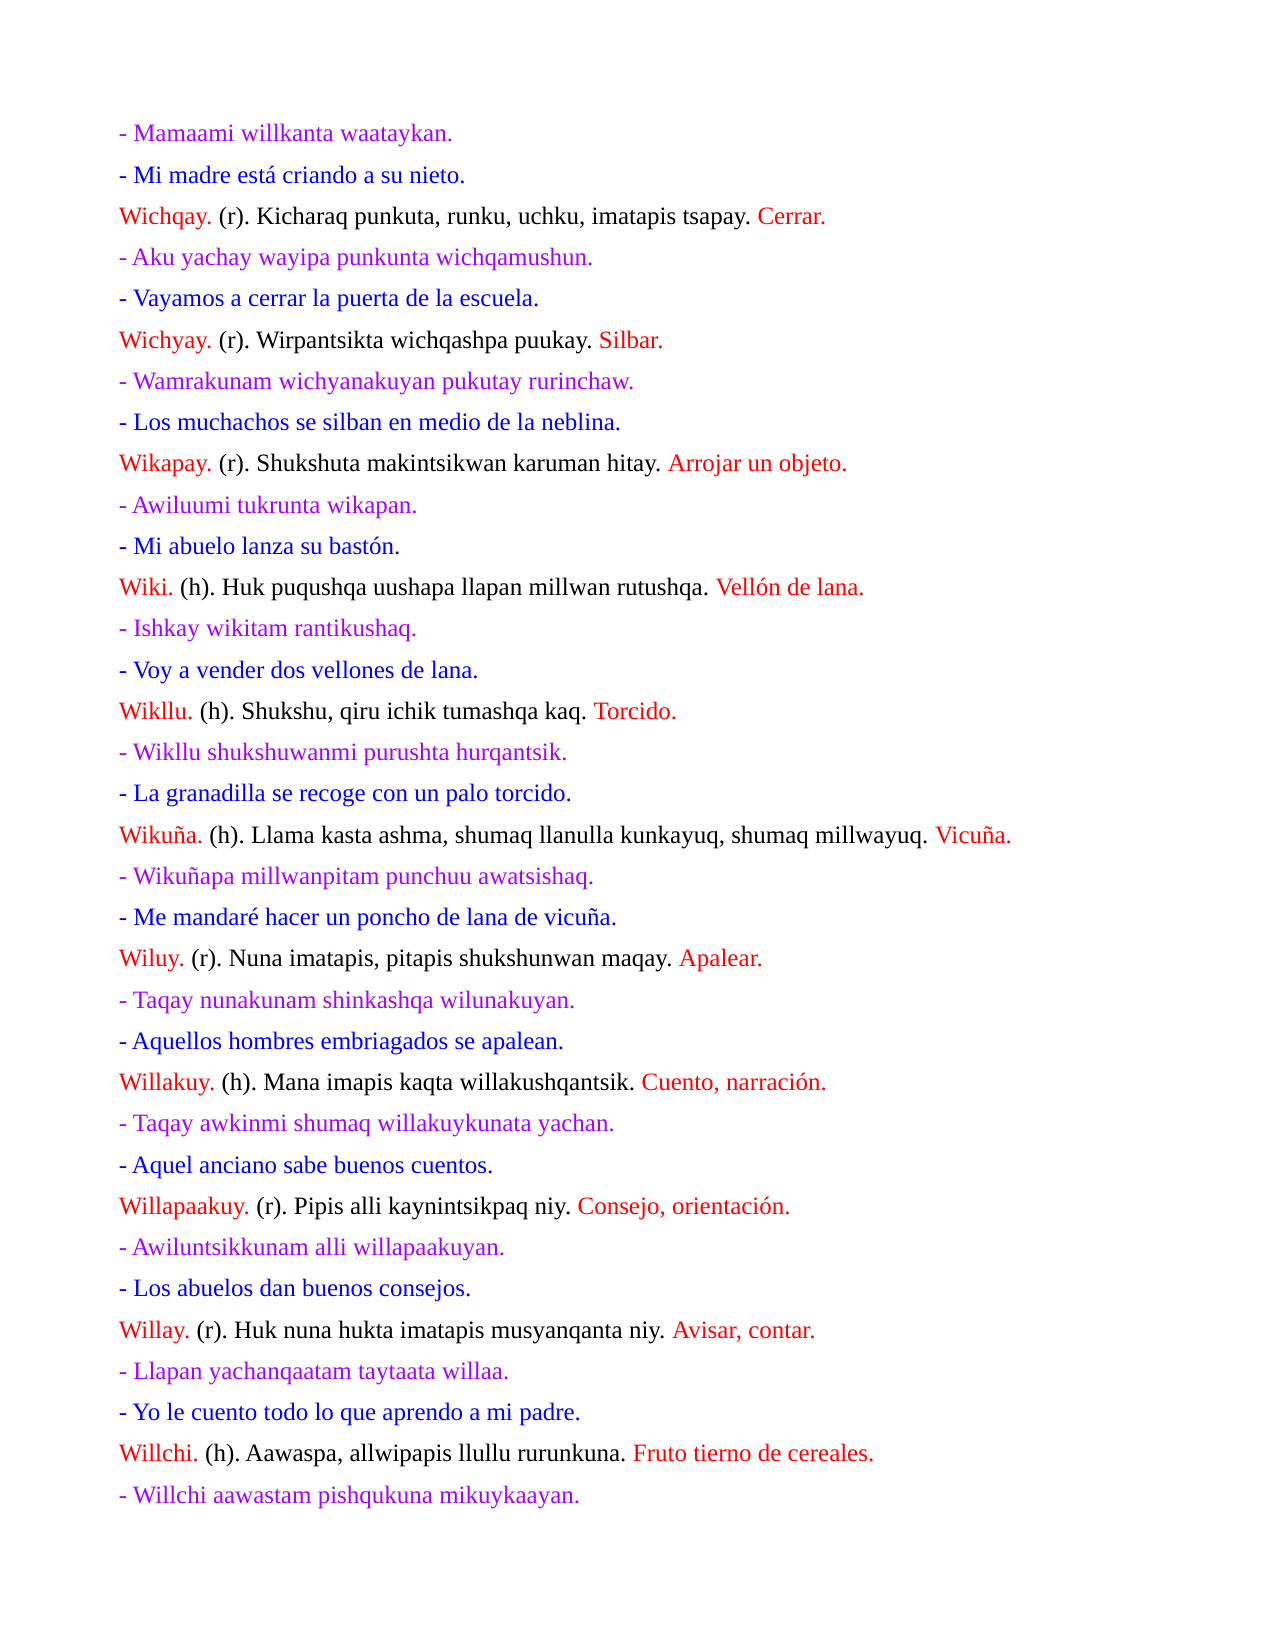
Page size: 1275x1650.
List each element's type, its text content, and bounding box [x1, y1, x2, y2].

text Willchi. (h). Aawaspa, allwipapis llullu rurunkuna. Fruto tierno de cereales. [118, 1438, 1156, 1467]
text - Taqay nunakunam shinkashqa wilunakuyan. [118, 985, 1156, 1013]
text Wiki. (h). Huk puqushqa uushapa llapan millwan rutushqa. Vellón de lana. [118, 572, 1156, 601]
text - Yo le cuento todo lo que aprendo a mi padre. [118, 1397, 1156, 1426]
text - Vayamos a cerrar la puerta de la escuela. [118, 283, 1156, 312]
text - Mamaami willkanta waataykan. [118, 118, 1156, 147]
text - Mi madre está criando a su nieto. [118, 160, 1156, 188]
text - Aquellos hombres embriagados se apalean. [118, 1026, 1156, 1055]
text - Taqay awkinmi shumaq willakuykunata yachan. [118, 1108, 1156, 1137]
text - Aku yachay wayipa punkunta wichqamushun. [118, 242, 1156, 271]
text - Los abuelos dan buenos consejos. [118, 1273, 1156, 1302]
text Willapaakuy. (r). Pipis alli kaynintsikpaq niy. Consejo, orientación. [118, 1191, 1156, 1220]
text - Me mandaré hacer un poncho de lana de vicuña. [118, 902, 1156, 931]
text - Los muchachos se silban en medio de la neblina. [118, 407, 1156, 436]
text - La granadilla se recoge con un palo torcido. [118, 778, 1156, 807]
text Wiluy. (r). Nuna imatapis, pitapis shukshunwan maqay. Apalear. [118, 943, 1156, 972]
text - Awiluumi tukrunta wikapan. [118, 490, 1156, 518]
text - Aquel anciano sabe buenos cuentos. [118, 1150, 1156, 1178]
text Willay. (r). Huk nuna hukta imatapis musyanqanta niy. Avisar, contar. [118, 1315, 1156, 1343]
text Wikuña. (h). Llama kasta ashma, shumaq llanulla kunkayuq, shumaq millwayuq. Vicuña. [118, 820, 1156, 848]
text Wikllu. (h). Shukshu, qiru ichik tumashqa kaq. Torcido. [118, 696, 1156, 725]
text - Wikuñapa millwanpitam punchuu awatsishaq. [118, 861, 1156, 890]
text Wikapay. (r). Shukshuta makintsikwan karuman hitay. Arrojar un objeto. [118, 448, 1156, 477]
text Wichqay. (r). Kicharaq punkuta, runku, uchku, imatapis tsapay. Cerrar. [118, 201, 1156, 230]
text - Wamrakunam wichyanakuyan pukutay rurinchaw. [118, 366, 1156, 395]
text - Llapan yachanqaatam taytaata willaa. [118, 1356, 1156, 1385]
text - Awiluntsikkunam alli willapaakuyan. [118, 1232, 1156, 1261]
text - Mi abuelo lanza su bastón. [118, 531, 1156, 560]
text - Wikllu shukshuwanmi purushta hurqantsik. [118, 737, 1156, 766]
text - Voy a vender dos vellones de lana. [118, 655, 1156, 683]
text - Ishkay wikitam rantikushaq. [118, 613, 1156, 642]
text - Willchi aawastam pishqukuna mikuykaayan. [118, 1480, 1156, 1508]
text Wichyay. (r). Wirpantsikta wichqashpa puukay. Silbar. [118, 325, 1156, 353]
text Willakuy. (h). Mana imapis kaqta willakushqantsik. Cuento, narración. [118, 1067, 1156, 1096]
